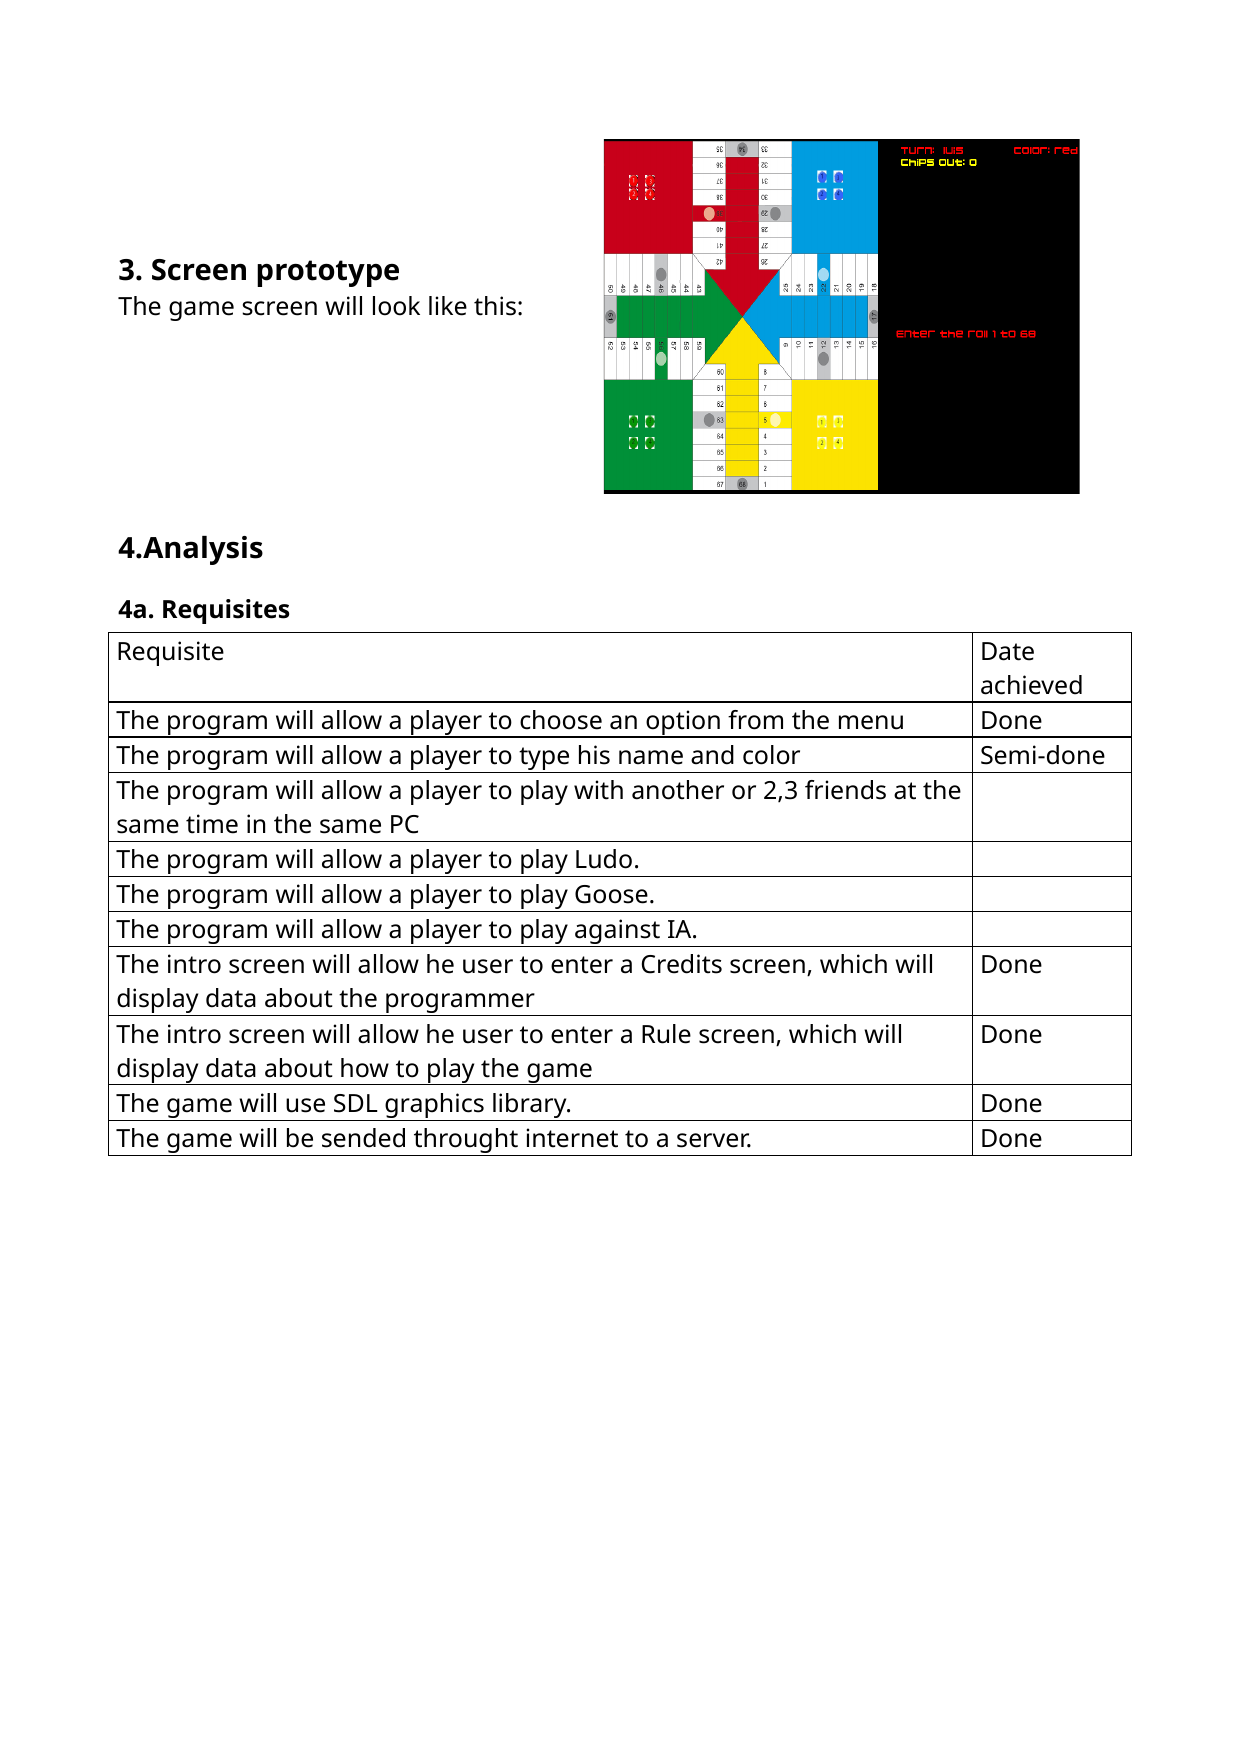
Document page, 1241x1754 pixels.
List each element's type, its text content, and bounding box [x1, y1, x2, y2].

table_cell The intro screen will allow he user to enter a Rule screen, which will display data about how to play the game [109, 1016, 972, 1084]
table_cell The game will use SDL graphics library. [109, 1085, 972, 1119]
table_cell [973, 842, 1131, 876]
text [1080, 249, 1122, 289]
table_cell [973, 773, 1131, 841]
table_cell The program will allow a player to play with another or 2,3 friends at the same time in the same PC [109, 773, 972, 841]
table_cell Done [973, 947, 1131, 1015]
table_cell The program will allow a player to play Goose. [109, 877, 972, 911]
subtitle 4.Analysis [118, 527, 1122, 567]
table_cell [973, 912, 1131, 946]
table_cell [973, 877, 1131, 911]
table_cell The game will be sended throught internet to a server. [109, 1121, 972, 1154]
table_cell The intro screen will allow he user to enter a Credits screen, which will display data about the programmer [109, 947, 972, 1015]
subtitle 4a. Requisites [118, 592, 1122, 626]
table_header Date achieved [973, 633, 1131, 701]
text 3. Screen prototype [118, 249, 603, 289]
table_cell The program will allow a player to play Ludo. [109, 842, 972, 876]
picture [603, 139, 1080, 494]
table_cell Done [973, 1085, 1131, 1119]
table_cell Semi-done [973, 738, 1131, 772]
table_cell The program will allow a player to play against IA. [109, 912, 972, 946]
text [1080, 289, 1122, 323]
table_cell The program will allow a player to type his name and color [109, 738, 972, 772]
table_header Requisite [109, 633, 972, 701]
table_cell Done [973, 1121, 1131, 1154]
table_cell Done [973, 703, 1131, 736]
text The game screen will look like this: [118, 289, 603, 323]
table_cell Done [973, 1016, 1131, 1084]
table_cell The program will allow a player to choose an option from the menu [109, 703, 972, 736]
